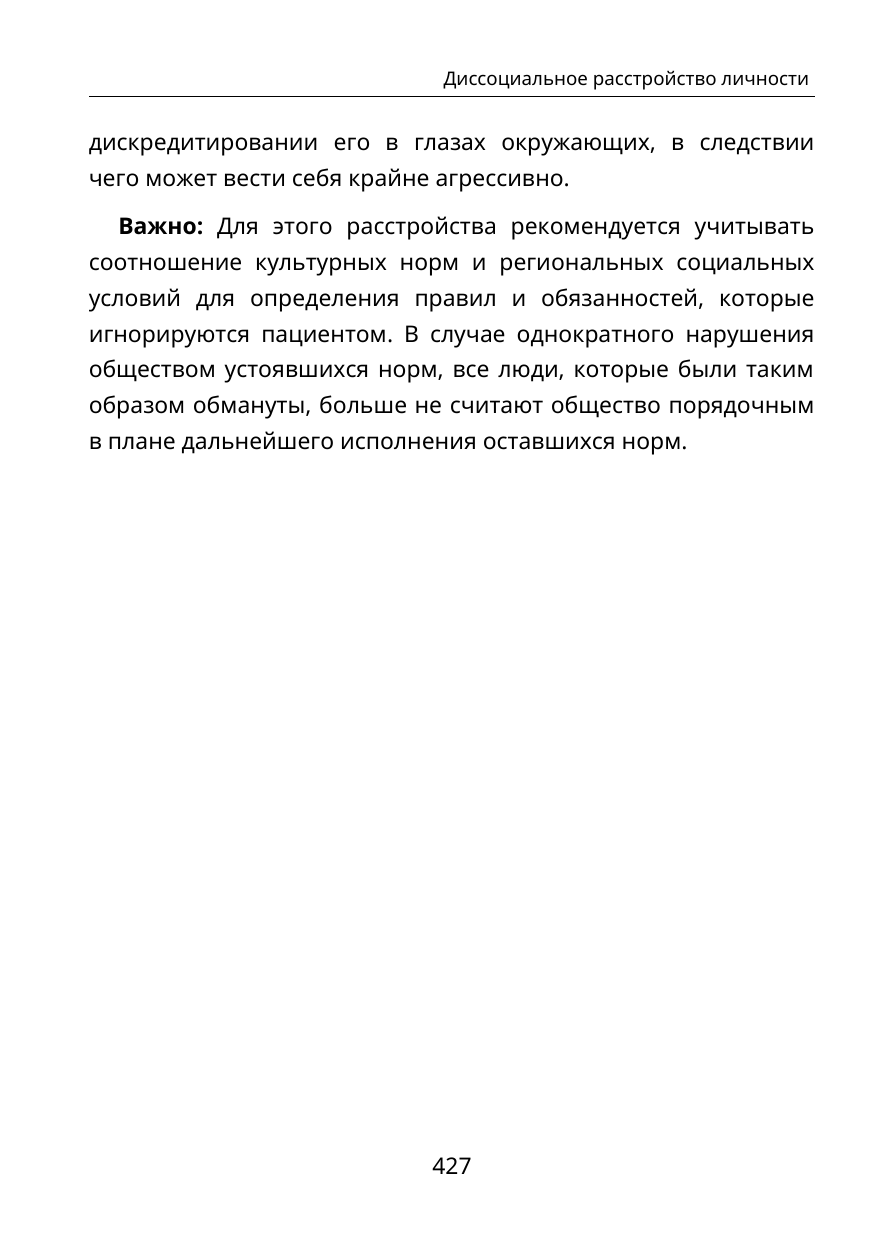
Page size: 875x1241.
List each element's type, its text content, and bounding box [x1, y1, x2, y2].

text дискредитировании его в глазах окружающих, в следствии чего может вести себя крайне агрессивно. [88, 126, 815, 193]
text Важно: Для этого расстройства рекомендуется учитывать соотношение культурных норм и региональных социальных условий для определения правил и обязанностей, которые игнорируются пациентом. В случае однократного нарушения обществом устоявшихся норм, все люди, которые были таким образом обмануты, больше не считают общество порядочным в плане дальнейшего исполнения оставшихся норм. [88, 210, 815, 457]
